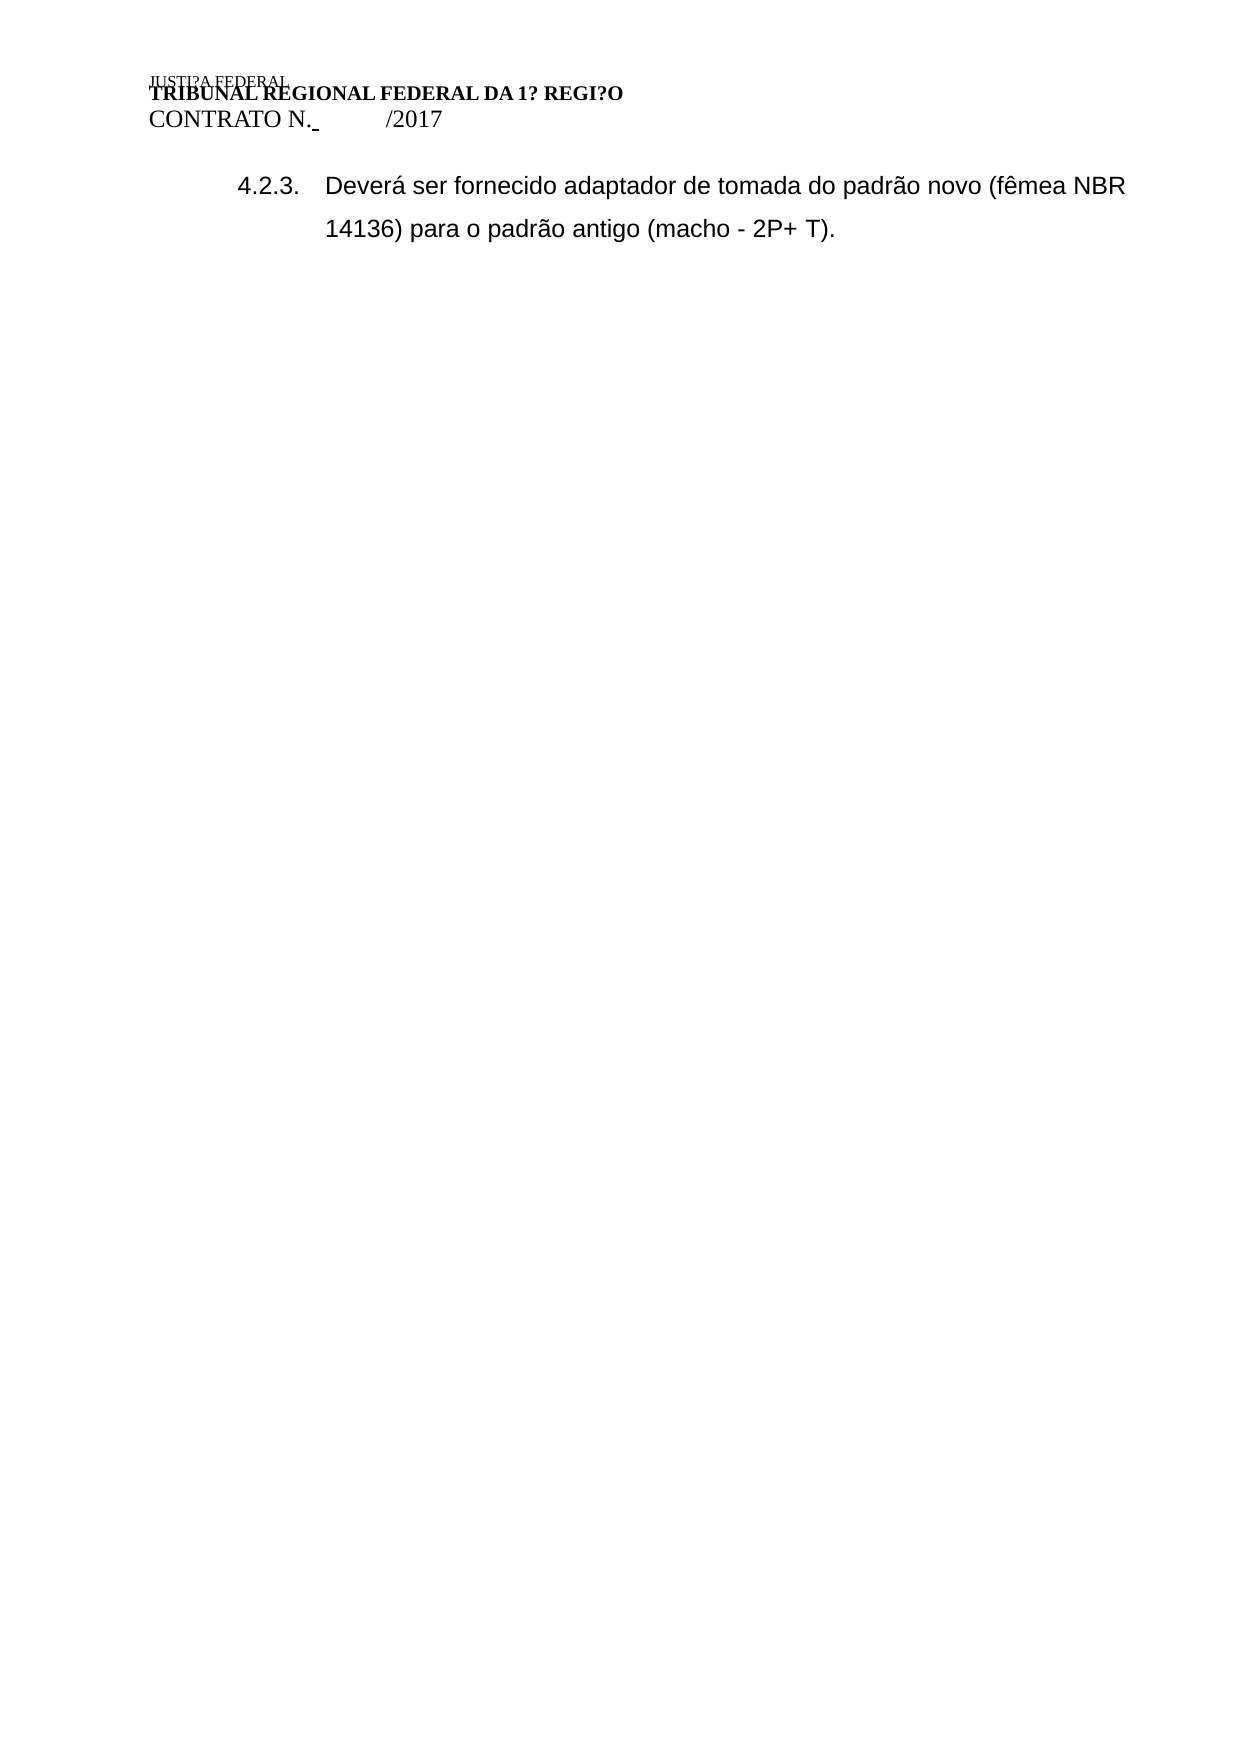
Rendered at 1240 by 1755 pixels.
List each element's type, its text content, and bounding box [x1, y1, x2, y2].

list Deverá ser fornecido adaptador de tomada do padrão novo (fêmea NBR 14136) para o padrão antigo (macho - 2P+ T). [237, 171, 1152, 242]
